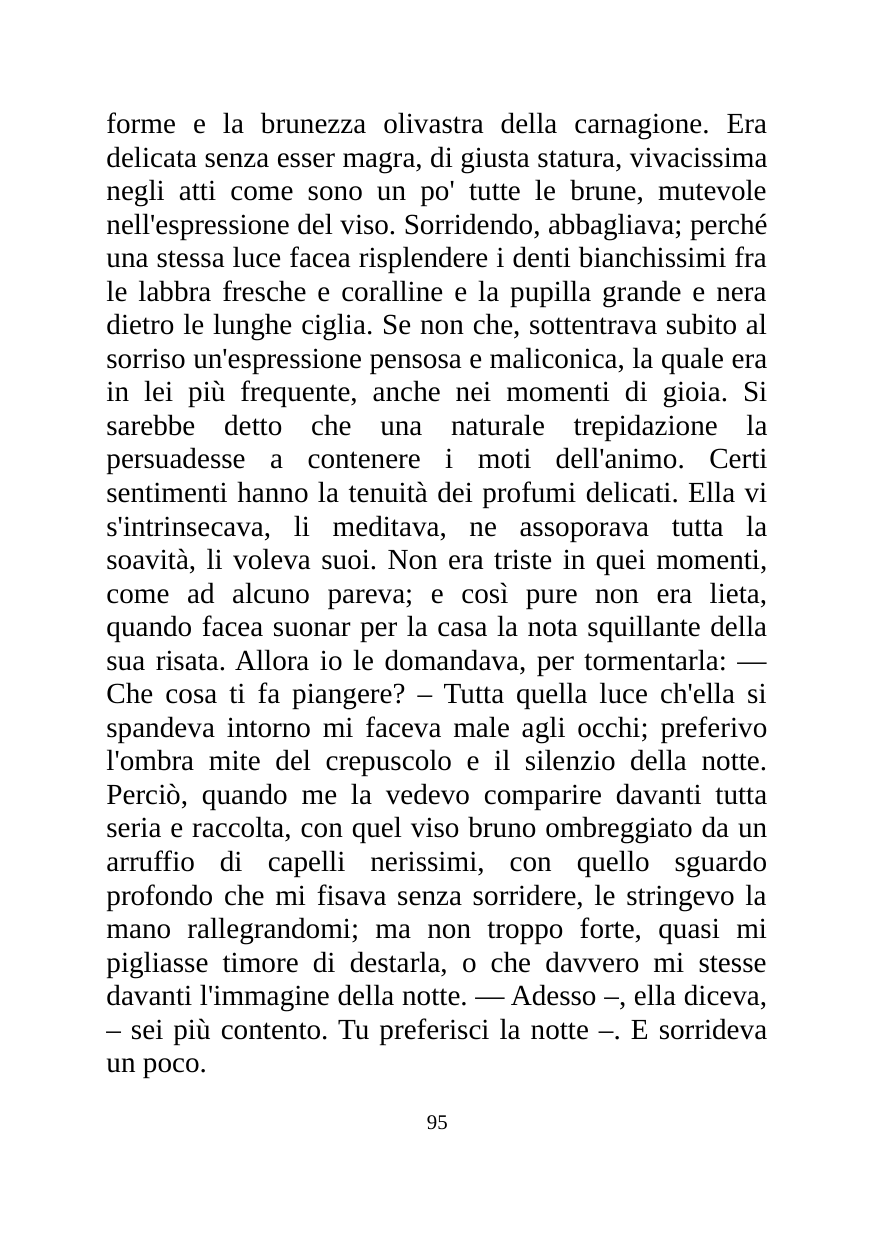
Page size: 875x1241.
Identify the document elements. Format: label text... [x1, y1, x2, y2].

text forme e la brunezza olivastra della carnagione. Era delicata senza esser magra, di giusta statura, vivacissima negli atti come sono un po' tutte le brune, mutevole nell'espressione del viso. Sorridendo, abbagliava; perché una stessa luce facea risplendere i denti bianchissimi fra le labbra fresche e coralline e la pupilla grande e nera dietro le lunghe ciglia. Se non che, sottentrava subito al sorriso un'espressione pensosa e maliconica, la quale era in lei più frequente, anche nei momenti di gioia. Si sarebbe detto che una naturale trepidazione la persuadesse a contenere i moti dell'animo. Certi sentimenti hanno la tenuità dei profumi delicati. Ella vi s'intrinsecava, li meditava, ne assoporava tutta la soavità, li voleva suoi. Non era triste in quei momenti, come ad alcuno pareva; e così pure non era lieta, quando facea suonar per la casa la nota squillante della sua risata. Allora io le domandava, per tormentarla: — Che cosa ti fa piangere? – Tutta quella luce ch'ella si spandeva intorno mi faceva male agli occhi; preferivo l'ombra mite del crepuscolo e il silenzio della notte. Perciò, quando me la vedevo comparire davanti tutta seria e raccolta, con quel viso bruno ombreggiato da un arruffio di capelli nerissimi, con quello sguardo profondo che mi fisava senza sorridere, le stringevo la mano rallegrandomi; ma non troppo forte, quasi mi pigliasse timore di destarla, o che davvero mi stesse davanti l'immagine della notte. — Adesso –, ella diceva, – sei più contento. Tu preferisci la notte –. E sorrideva un poco. [106, 106, 768, 1079]
